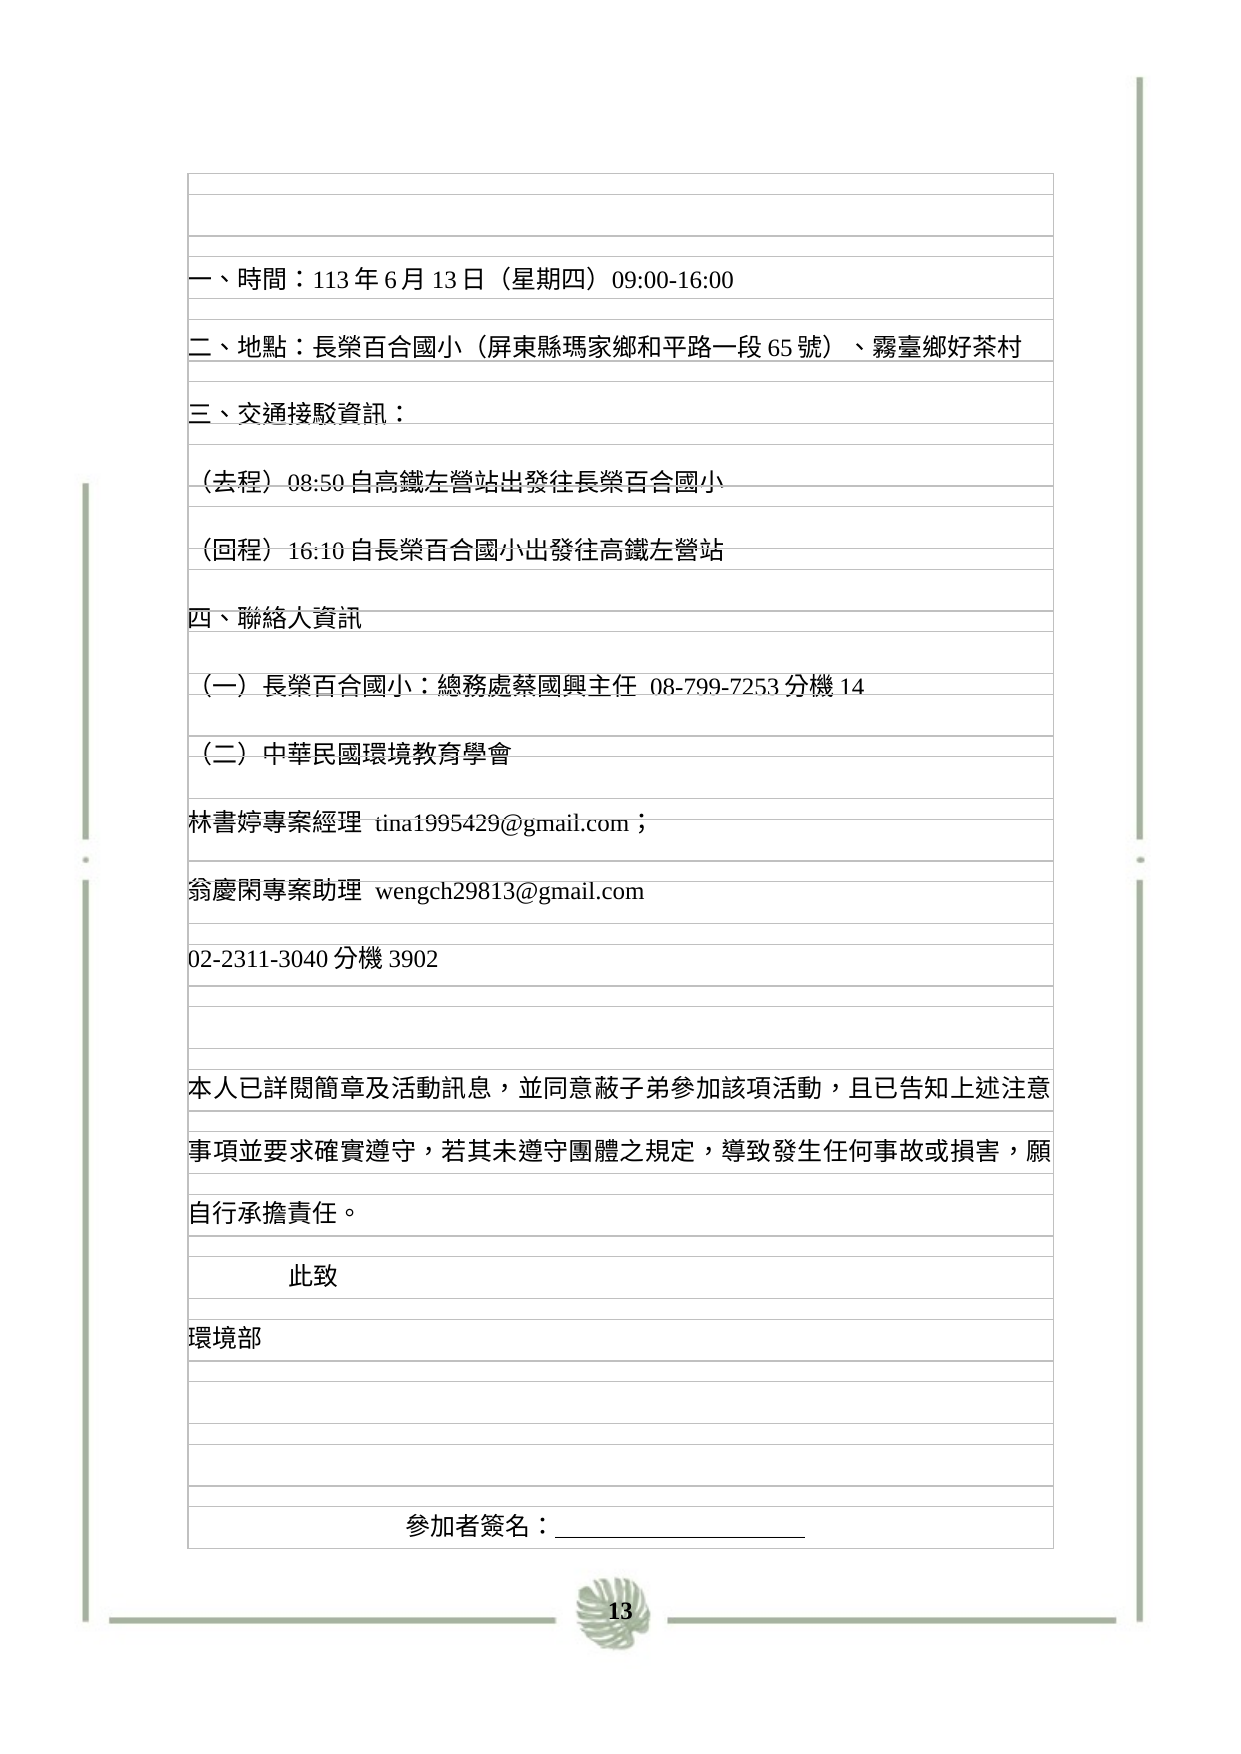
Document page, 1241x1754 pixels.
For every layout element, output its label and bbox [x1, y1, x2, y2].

picture [50, 52, 1176, 1669]
